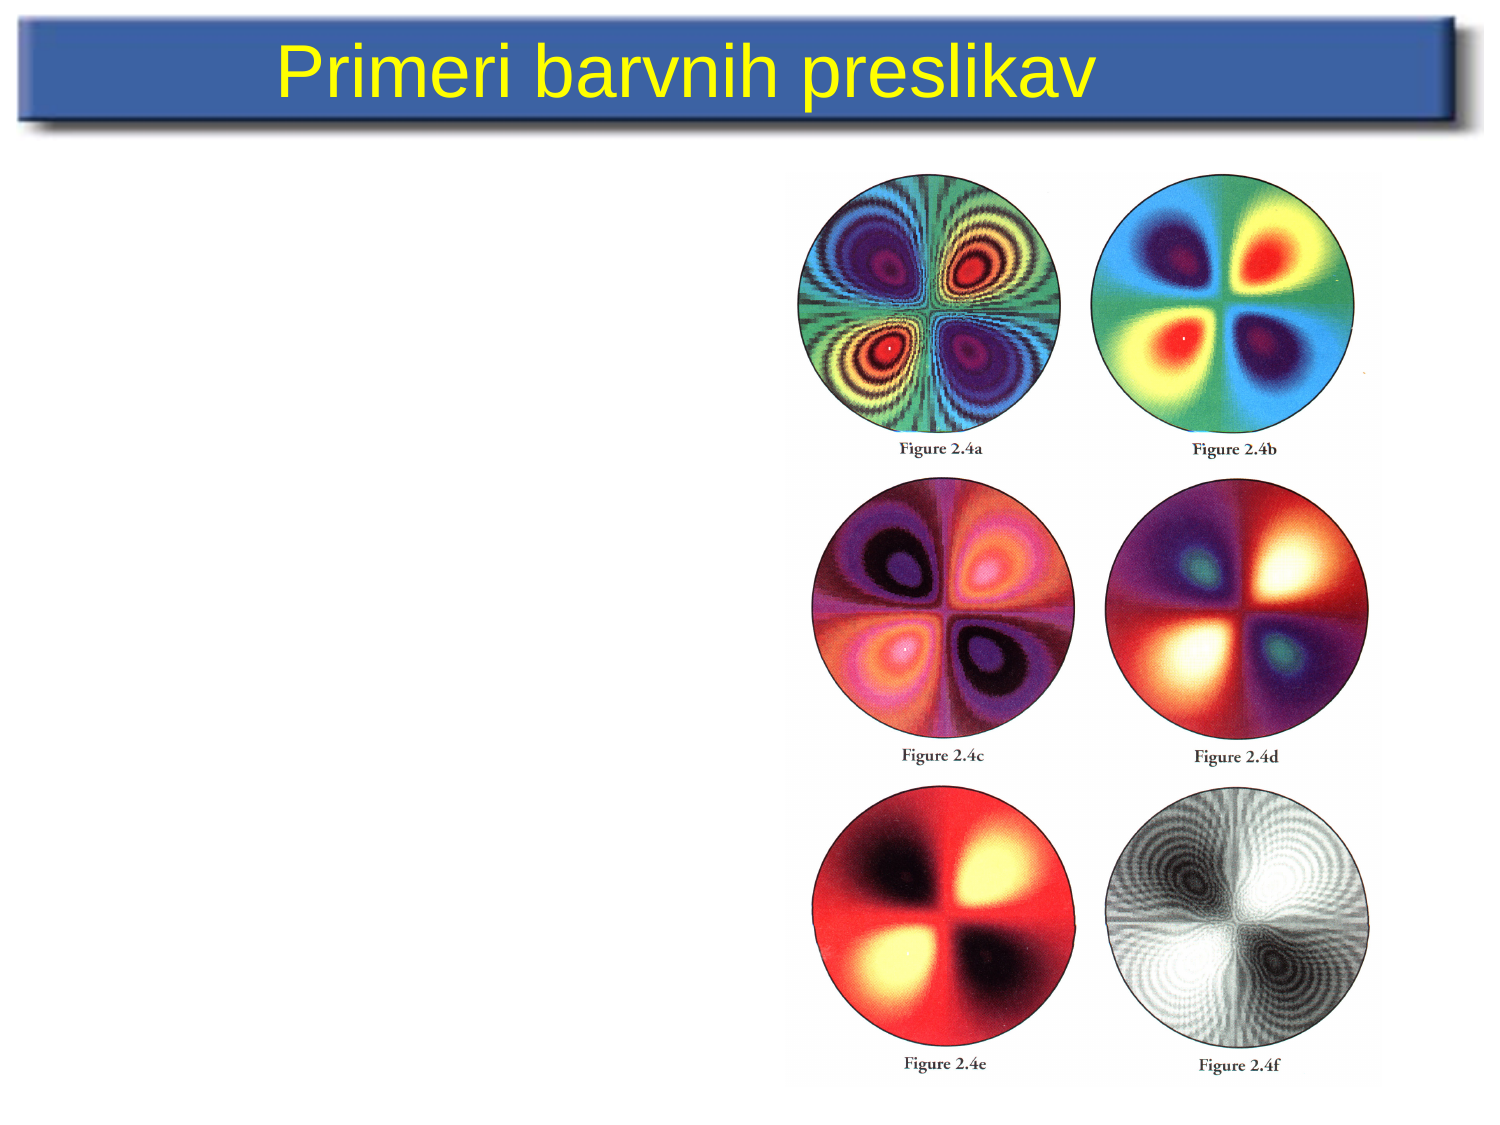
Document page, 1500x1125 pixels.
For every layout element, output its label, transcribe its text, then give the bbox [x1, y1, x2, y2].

picture [785, 172, 1382, 1087]
picture [16, 13, 1484, 141]
title Primeri barvnih preslikav [171, 0, 1202, 136]
